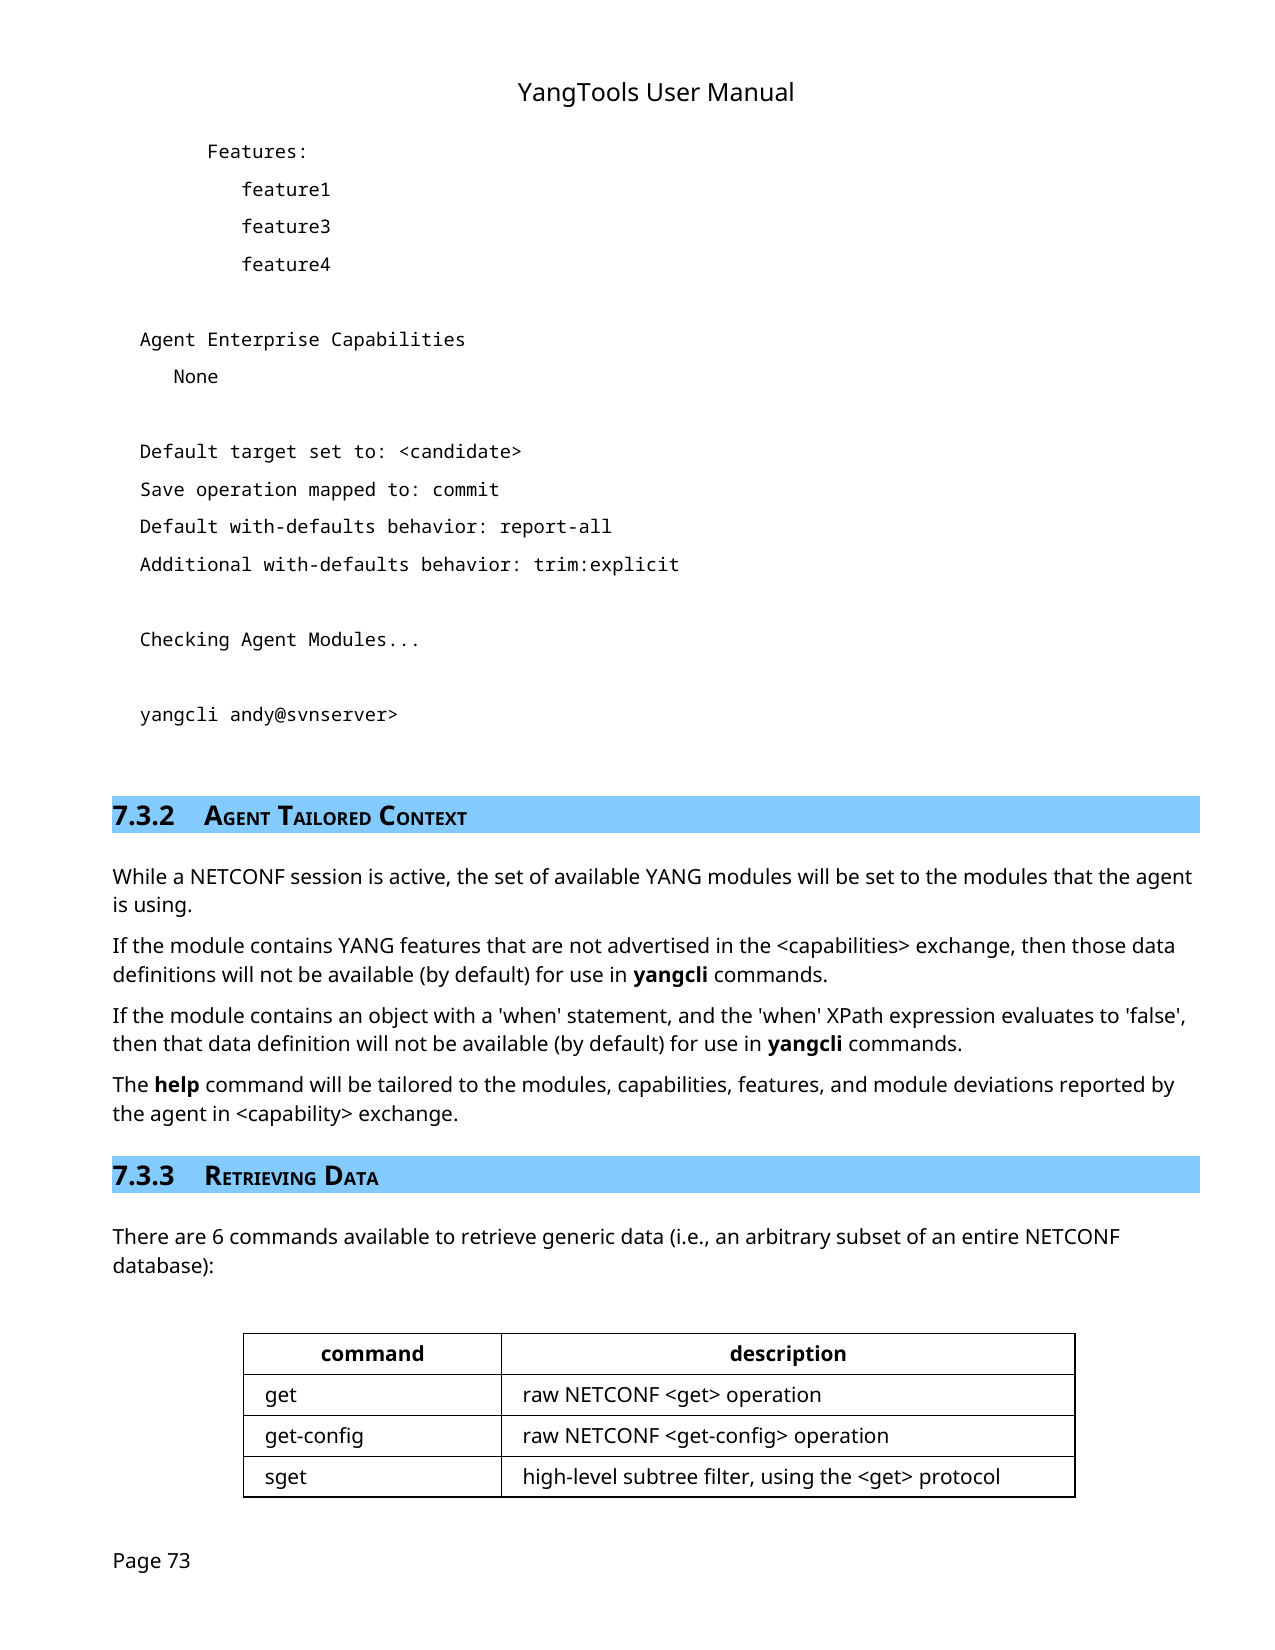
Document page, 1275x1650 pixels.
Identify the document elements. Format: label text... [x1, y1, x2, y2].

table_header command [244, 1334, 501, 1374]
text There are 6 commands available to retrieve generic data (i.e., an arbitrary subset of an entire NETCONF database): [112, 1222, 1200, 1279]
table_cell get-config [244, 1416, 501, 1456]
text Save operation mapped to: commit [139, 476, 1200, 502]
text None [139, 363, 1200, 389]
table_header description [502, 1334, 1074, 1374]
text Features: [139, 138, 1200, 164]
text If the module contains YANG features that are not advertised in the <capabilities> exchange, then those data definitions will not be available (by default) for use in yangcli commands. [112, 932, 1200, 988]
text feature4 [139, 251, 1200, 277]
table_cell raw NETCONF <get> operation [502, 1375, 1074, 1414]
text feature1 [139, 176, 1200, 202]
text Default with-defaults behavior: report-all [139, 513, 1200, 539]
table_cell raw NETCONF <get-config> operation [502, 1416, 1074, 1456]
text Additional with-defaults behavior: trim:explicit [139, 551, 1200, 577]
text While a NETCONF session is active, the set of available YANG modules will be set to the modules that the agent is using. [112, 862, 1200, 919]
text feature3 [139, 213, 1200, 239]
table_cell get [244, 1375, 501, 1414]
text The help command will be tailored to the modules, capabilities, features, and module deviations reported by the agent in <capability> exchange. [112, 1070, 1200, 1127]
subtitle Retrieving Data [112, 1156, 1200, 1193]
text Agent Enterprise Capabilities [139, 326, 1200, 352]
text Default target set to: <candidate> [139, 438, 1200, 464]
table_cell high-level subtree filter, using the <get> protocol [502, 1457, 1074, 1496]
table_cell sget [244, 1457, 501, 1496]
text Checking Agent Modules... [139, 626, 1200, 652]
text yangcli andy@svnserver> [139, 701, 1200, 727]
text If the module contains an object with a 'when' statement, and the 'when' XPath expression evaluates to 'false', then that data definition will not be available (by default) for use in yangcli commands. [112, 1001, 1200, 1058]
subtitle Agent Tailored Context [112, 796, 1200, 833]
